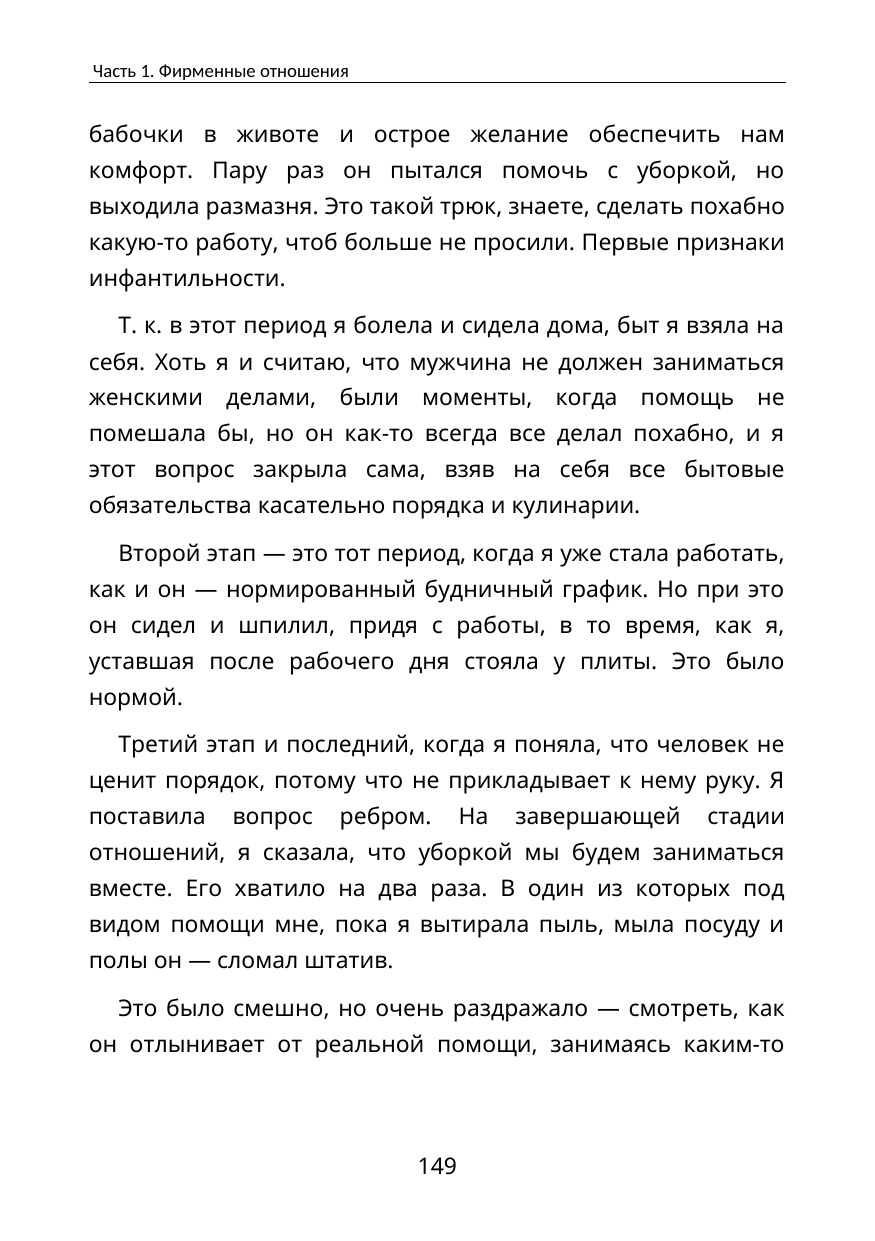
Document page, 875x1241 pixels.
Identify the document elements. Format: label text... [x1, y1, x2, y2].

text Третий этап и последний, когда я поняла, что человек не ценит порядок, потому что не прикладывает к нему руку. Я поставила вопрос ребром. На завершающей стадии отношений, я сказала, что уборкой мы будем заниматься вместе. Его хватило на два раза. В один из которых под видом помощи мне, пока я вытирала пыль, мыла посуду и полы он — сломал штатив. [88, 728, 786, 975]
text Второй этап — это тот период, когда я уже стала работать, как и он — нормированный будничный график. Но при это он сидел и шпилил, придя с работы, в то время, как я, уставшая после рабочего дня стояла у плиты. Это было нормой. [88, 537, 786, 712]
text Это было смешно, но очень раздражало — смотреть, как он отлынивает от реальной помощи, занимаясь каким-то [88, 992, 786, 1059]
text бабочки в животе и острое желание обеспечить нам комфорт. Пару раз он пытался помочь с уборкой, но выходила размазня. Это такой трюк, знаете, сделать похабно какую-то работу, чтоб больше не просили. Первые признаки инфантильности. [88, 118, 786, 293]
text Т. к. в этот период я болела и сидела дома, быт я взяла на себя. Хоть я и считаю, что мужчина не должен заниматься женскими делами, были моменты, когда помощь не помешала бы, но он как-то всегда все делал похабно, и я этот вопрос закрыла сама, взяв на себя все бытовые обязательства касательно порядка и кулинарии. [88, 309, 786, 520]
